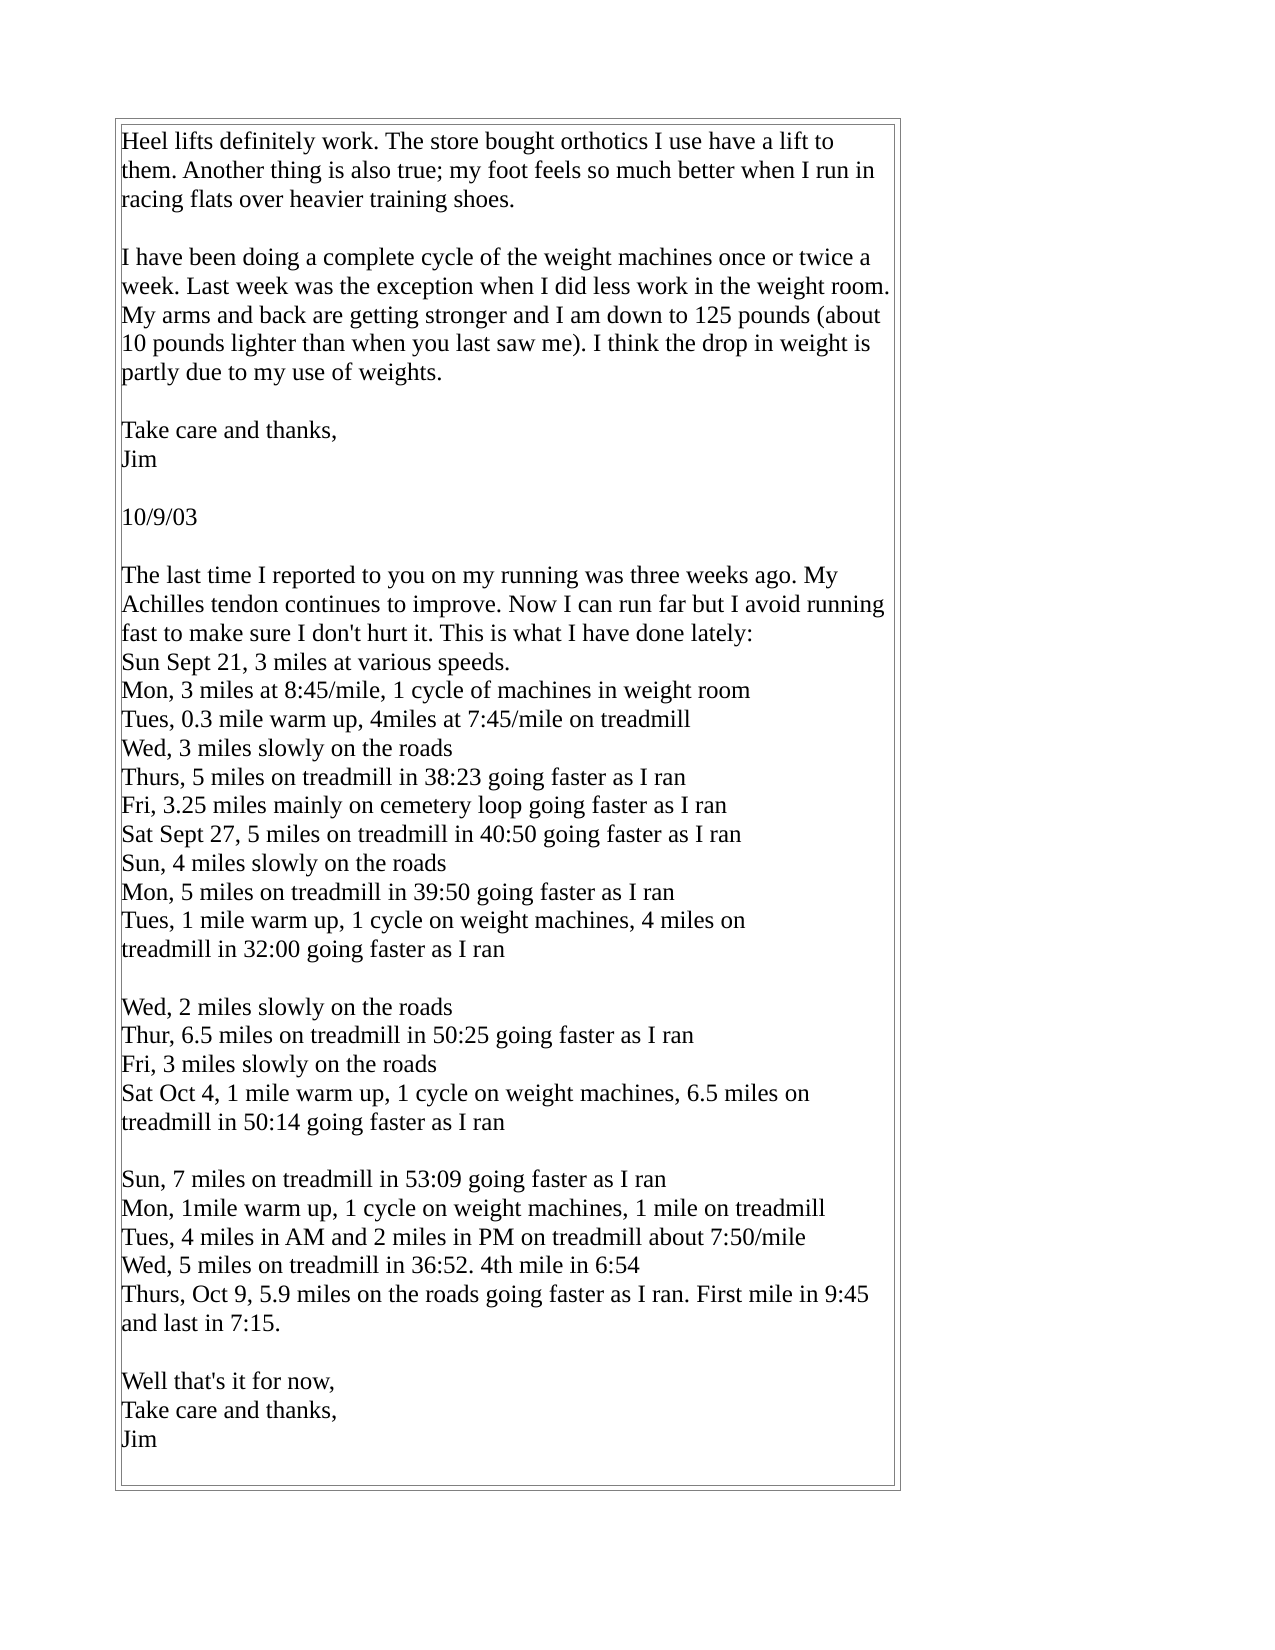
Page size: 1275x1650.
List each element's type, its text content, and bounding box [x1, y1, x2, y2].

table_header Heel lifts definitely work. The store bought orthotics I use have a lift to them. Another thing is also true; my foot feels so much better when I run in racing flats over heavier training shoes. I have been doing a complete cycle of the weight machines once or twice a week. Last week was the exception when I did less work in the weight room. My arms and back are getting stronger and I am down to 125 pounds (about 10 pounds lighter than when you last saw me). I think the drop in weight is partly due to my use of weights. Take care and thanks, Jim 10/9/03 The last time I reported to you on my running was three weeks ago. My Achilles tendon continues to improve. Now I can run far but I avoid running fast to make sure I don't hurt it. This is what I have done lately: Sun Sept 21, 3 miles at various speeds. Mon, 3 miles at 8:45/mile, 1 cycle of machines in weight room Tues, 0.3 mile warm up, 4miles at 7:45/mile on treadmill Wed, 3 miles slowly on the roads Thurs, 5 miles on treadmill in 38:23 going faster as I ran Fri, 3.25 miles mainly on cemetery loop going faster as I ran Sat Sept 27, 5 miles on treadmill in 40:50 going faster as I ran Sun, 4 miles slowly on the roads Mon, 5 miles on treadmill in 39:50 going faster as I ran Tues, 1 mile warm up, 1 cycle on weight machines, 4 miles on treadmill in 32:00 going faster as I ran Wed, 2 miles slowly on the roads Thur, 6.5 miles on treadmill in 50:25 going faster as I ran Fri, 3 miles slowly on the roads Sat Oct 4, 1 mile warm up, 1 cycle on weight machines, 6.5 miles on treadmill in 50:14 going faster as I ran Sun, 7 miles on treadmill in 53:09 going faster as I ran Mon, 1mile warm up, 1 cycle on weight machines, 1 mile on treadmill Tues, 4 miles in AM and 2 miles in PM on treadmill about 7:50/mile Wed, 5 miles on treadmill in 36:52. 4th mile in 6:54 Thurs, Oct 9, 5.9 miles on the roads going faster as I ran. First mile in 9:45 and last in 7:15. Well that's it for now, Take care and thanks, Jim [118, 119, 897, 1485]
